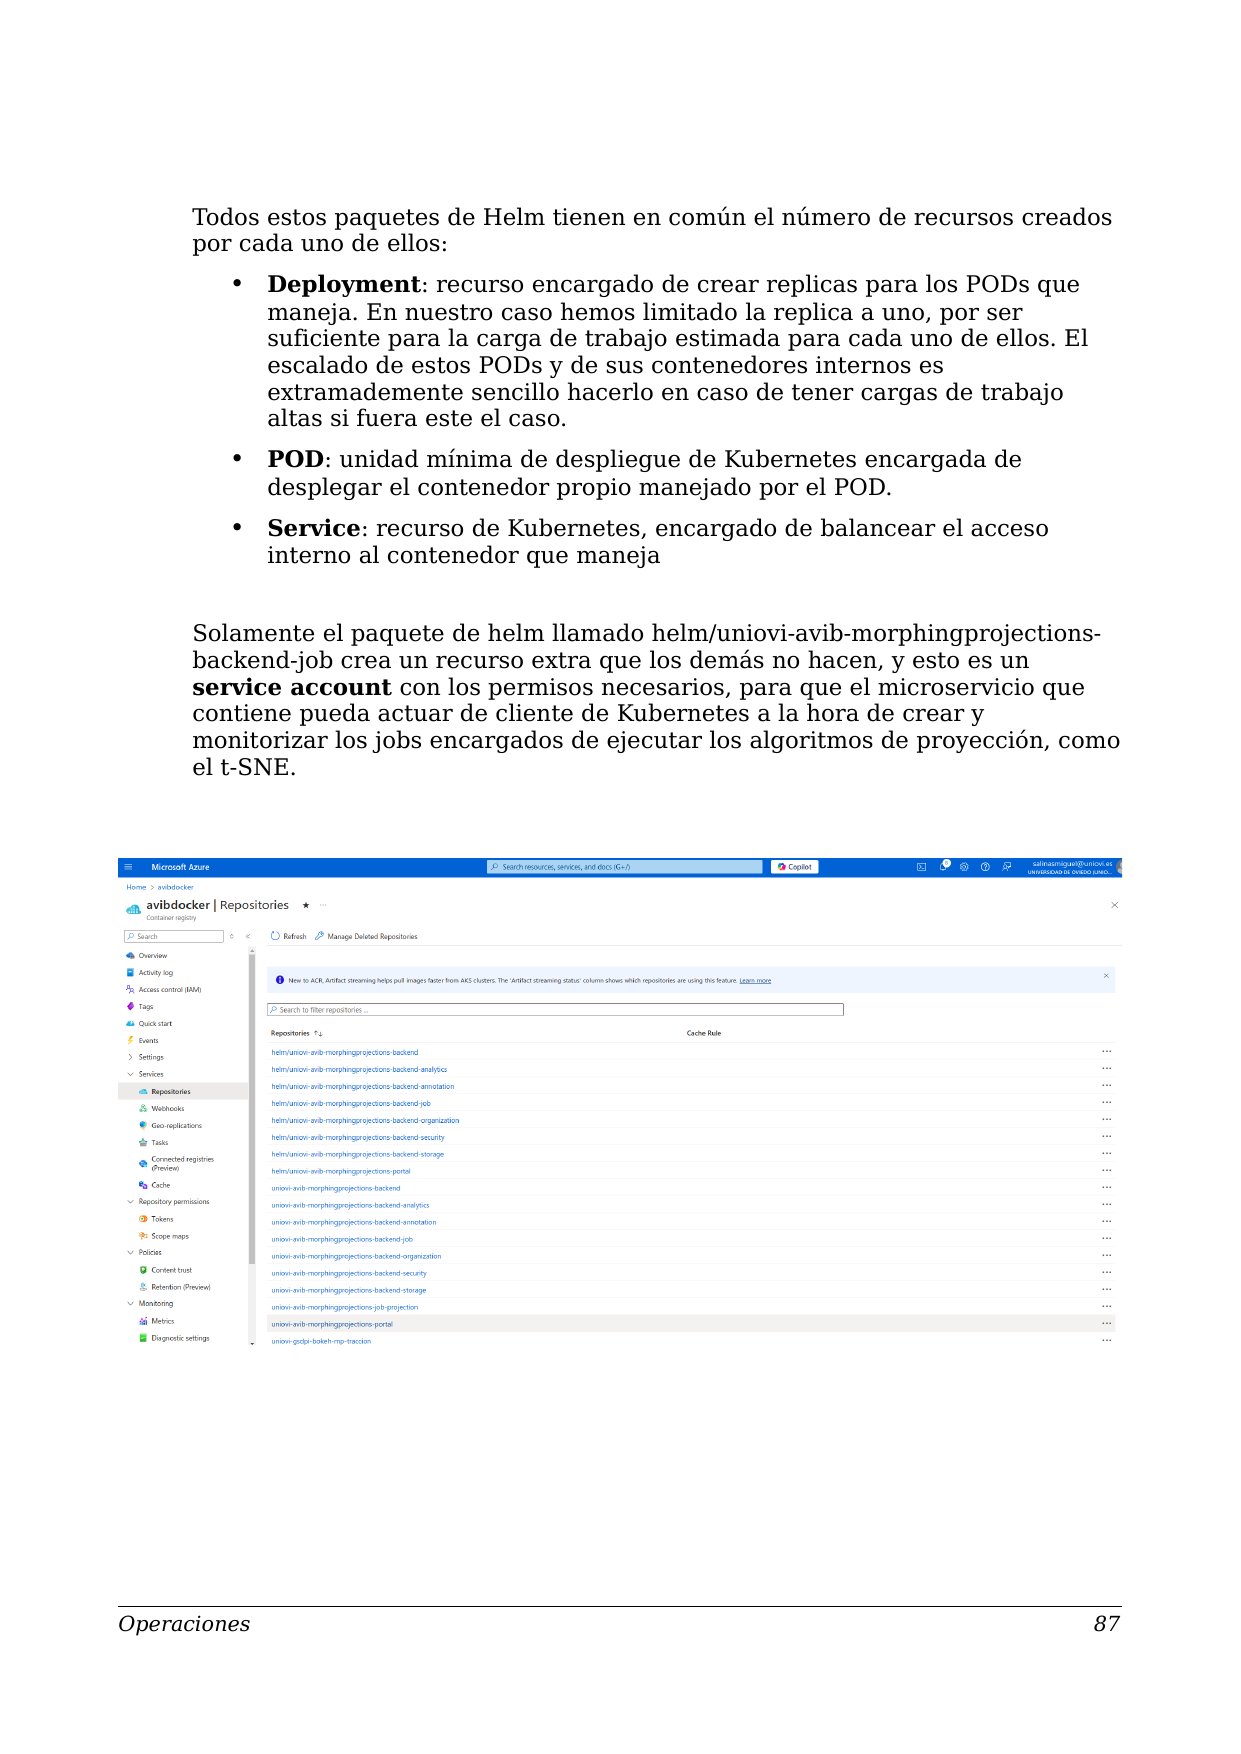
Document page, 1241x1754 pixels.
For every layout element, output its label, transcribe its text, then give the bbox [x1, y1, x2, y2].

text Todos estos paquetes de Helm tienen en común el número de recursos creados por cada uno de ellos: [192, 177, 1122, 257]
picture [118, 858, 1123, 1345]
list POD: unidad mínima de despliegue de Kubernetes encargada de desplegar el contenedor propio manejado por el POD. [229, 444, 1122, 500]
list Service: recurso de Kubernetes, encargado de balancear el acceso interno al contenedor que maneja [229, 513, 1122, 569]
text Solamente el paquete de helm llamado helm/uniovi-avib-morphingprojections-backend-job crea un recurso extra que los demás no hacen, y esto es un service account con los permisos necesarios, para que el microservicio que contiene pueda actuar de cliente de Kubernetes a la hora de crear y monitorizar los jobs encargados de ejecutar los algoritmos de proyección, como el t-SNE. [192, 620, 1122, 781]
list Deployment: recurso encargado de crear replicas para los PODs que maneja. En nuestro caso hemos limitado la replica a uno, por ser suficiente para la carga de trabajo estimada para cada uno de ellos. El escalado de estos PODs y de sus contenedores internos es extramademente sencillo hacerlo en caso de tener cargas de trabajo altas si fuera este el caso. [229, 269, 1122, 432]
